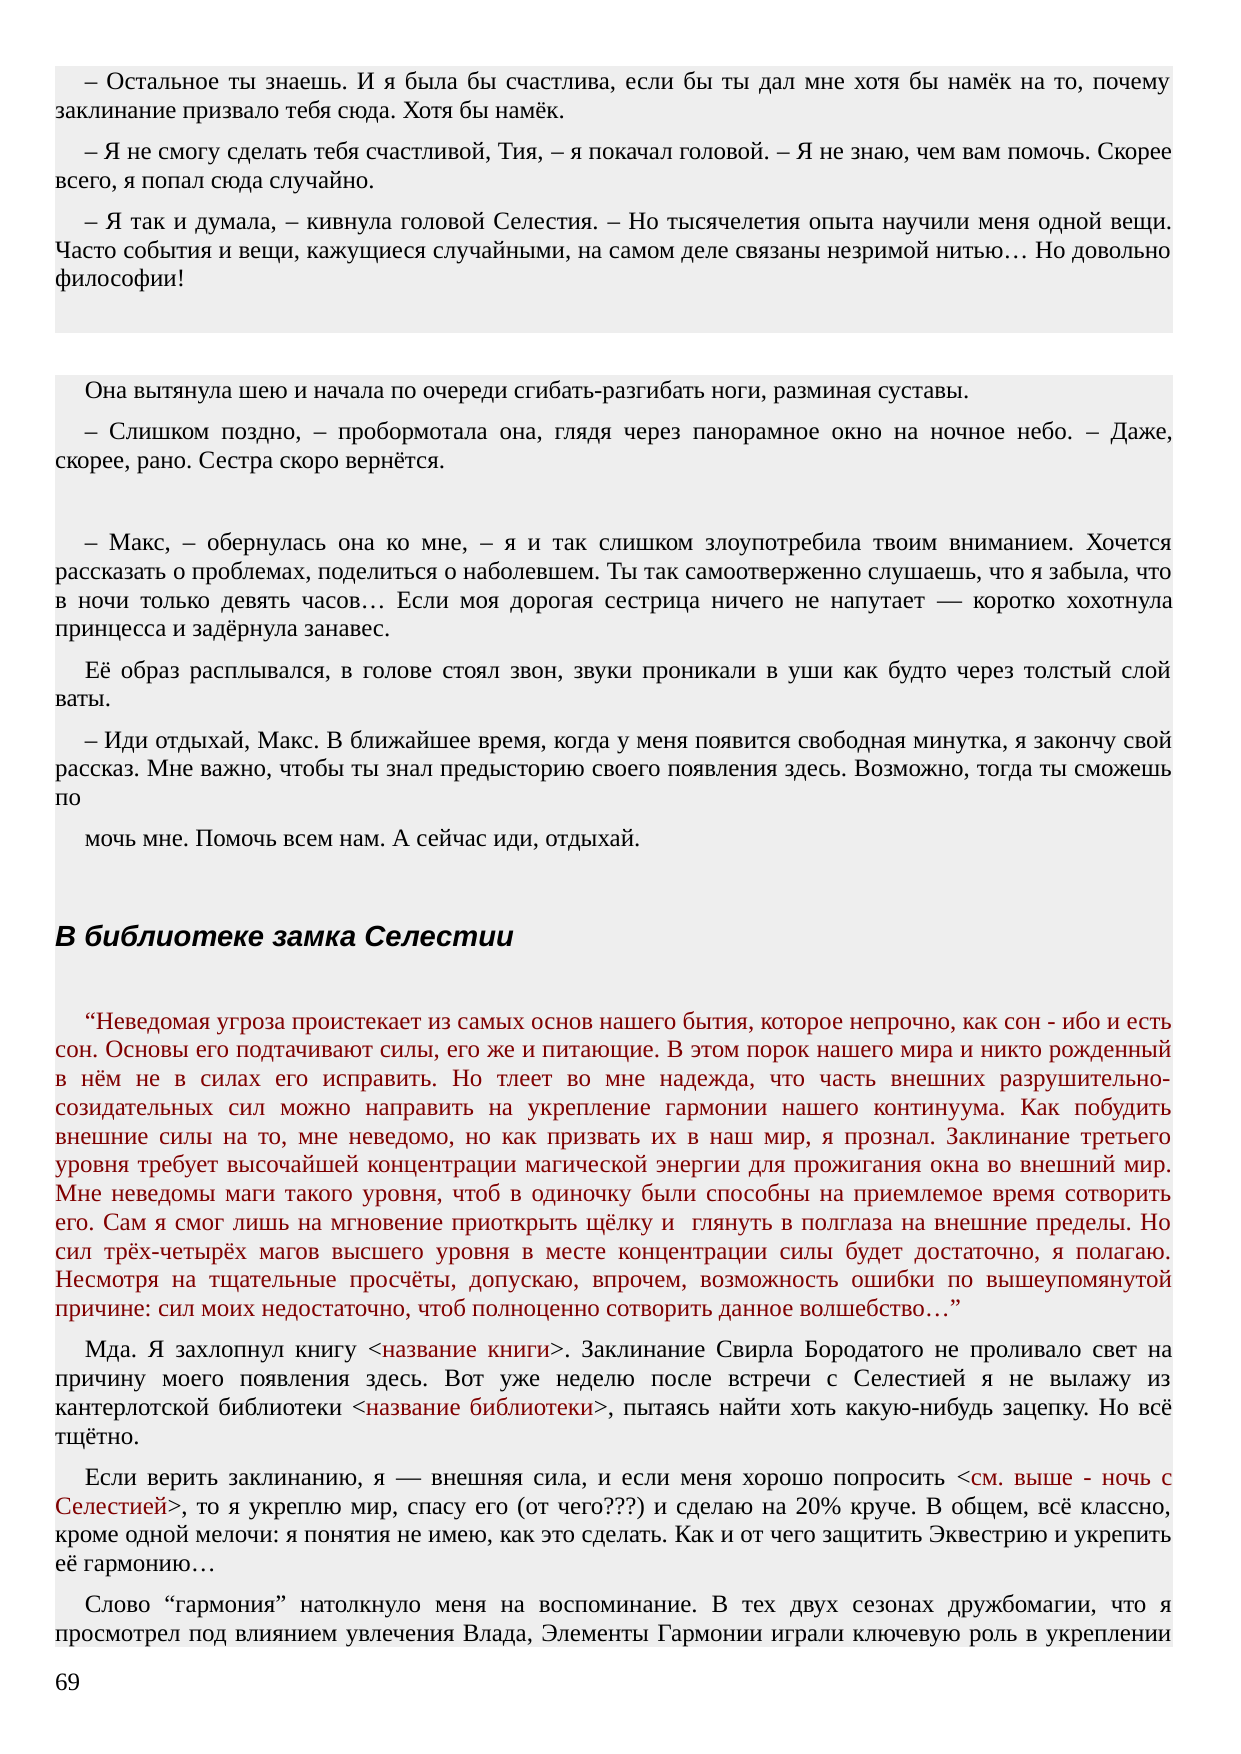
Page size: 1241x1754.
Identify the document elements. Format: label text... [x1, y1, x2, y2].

subtitle В библиотеке замка Селестии [55, 918, 1173, 952]
text Если верить заклинанию, я — внешняя сила, и если меня хорошо попросить <см. выше - ночь с Селестией>, то я укреплю мир, спасу его (от чего???) и сделаю на 20% круче. В общем, всё классно, кроме одной мелочи: я понятия не имею, как это сделать. Как и от чего защитить Эквестрию и укрепить её гармонию… [55, 1462, 1173, 1577]
text – Остальное ты знаешь. И я была бы счастлива, если бы ты дал мне хотя бы намёк на то, почему заклинание призвало тебя сюда. Хотя бы намёк. [55, 66, 1173, 123]
text Мда. Я захлопнул книгу <название книги>. Заклинание Свирла Бородатого не проливало свет на причину моего появления здесь. Вот уже неделю после встречи с Селестией я не вылажу из кантерлотской библиотеки <название библиотеки>, пытаясь найти хоть какую-нибудь зацепку. Но всё тщётно. [55, 1334, 1173, 1449]
text – Иди отдыхай, Макс. В ближайшее время, когда у меня появится свободная минутка, я закончу свой рассказ. Мне важно, чтобы ты знал предысторию своего появления здесь. Возможно, тогда ты сможешь по [55, 725, 1173, 811]
text – Макс, – обернулась она ко мне, – я и так слишком злоупотребила твоим вниманием. Хочется рассказать о проблемах, поделиться о наболевшем. Ты так самоотверженно слушаешь, что я забыла, что в ночи только девять часов… Если моя дорогая сестрица ничего не напутает — коротко хохотнула принцесса и задёрнула занавес. [55, 527, 1173, 642]
text Она вытянула шею и начала по очереди сгибать-разгибать ноги, разминая суставы. [55, 375, 1173, 403]
text – Слишком поздно, – пробормотала она, глядя через панорамное окно на ночное небо. – Даже, скорее, рано. Сестра скоро вернётся. [55, 416, 1173, 473]
text – Я не смогу сделать тебя счастливой, Тия, – я покачал головой. – Я не знаю, чем вам помочь. Скорее всего, я попал сюда случайно. [55, 136, 1173, 193]
text “Неведомая угроза проистекает из самых основ нашего бытия, которое непрочно, как сон - ибо и есть сон. Основы его подтачивают силы, его же и питающие. В этом порок нашего мира и никто рожденный в нём не в силах его исправить. Но тлеет во мне надежда, что часть внешних разрушительно-созидательных сил можно направить на укрепление гармонии нашего континуума. Как побудить внешние силы на то, мне неведомо, но как призвать их в наш мир, я прознал. Заклинание третьего уровня требует высочайшей концентрации магической энергии для прожигания окна во внешний мир. Мне неведомы маги такого уровня, чтоб в одиночку были способны на приемлемое время сотворить его. Сам я смог лишь на мгновение приоткрыть щёлку и глянуть в полглаза на внешние пределы. Но сил трёх-четырёх магов высшего уровня в месте концентрации силы будет достаточно, я полагаю. Несмотря на тщательные просчёты, допускаю, впрочем, возможность ошибки по вышеупомянутой причине: сил моих недостаточно, чтоб полноценно сотворить данное волшебство…” [55, 1006, 1173, 1322]
text Слово “гармония” натолкнуло меня на воспоминание. В тех двух сезонах дружбомагии, что я просмотрел под влиянием увлечения Влада, Элементы Гармонии играли ключевую роль в укреплении [55, 1589, 1173, 1647]
text мочь мне. Помочь всем нам. А сейчас иди, отдыхай. [55, 823, 1173, 852]
text – Я так и думала, – кивнула головой Селестия. – Но тысячелетия опыта научили меня одной вещи. Часто события и вещи, кажущиеся случайными, на самом деле связаны незримой нитью… Но довольно философии! [55, 206, 1173, 292]
text Её образ расплывался, в голове стоял звон, звуки проникали в уши как будто через толстый слой ваты. [55, 655, 1173, 712]
